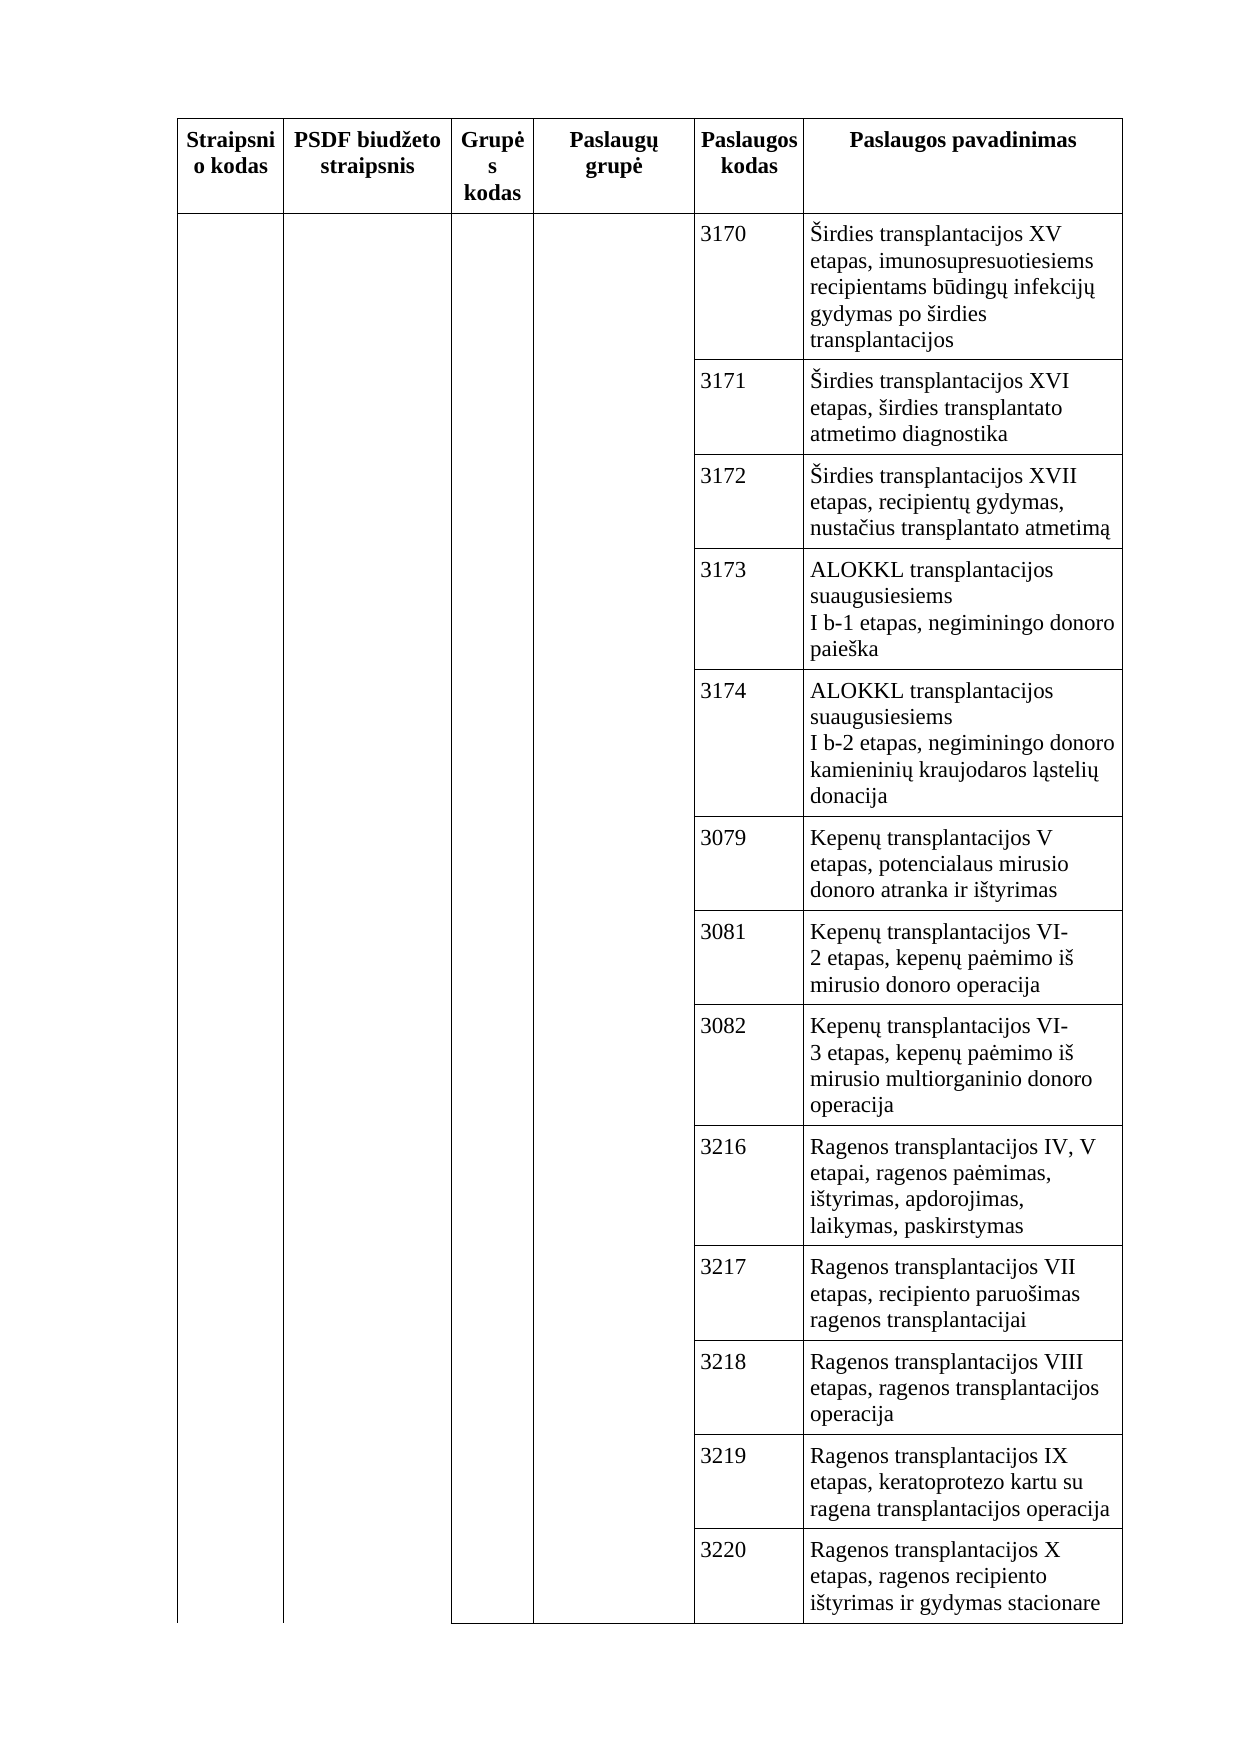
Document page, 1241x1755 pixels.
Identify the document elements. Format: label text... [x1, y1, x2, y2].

table_cell [178, 1125, 283, 1245]
table_cell [452, 548, 533, 668]
table_cell [452, 359, 533, 454]
table_cell [534, 359, 694, 454]
table_cell [178, 214, 283, 359]
table_cell 3217 [695, 1246, 803, 1339]
table_cell Ragenos transplantacijos IX etapas, keratoprotezo kartu su ragena transplantacijos operacija [804, 1435, 1122, 1528]
table_cell [534, 669, 694, 816]
table_cell [178, 910, 283, 1004]
table_cell [284, 669, 451, 816]
table_cell [178, 1340, 283, 1434]
table_cell Kepenų transplantacijos V etapas, potencialaus mirusio donoro atranka ir ištyrimas [804, 817, 1122, 910]
table_cell [452, 214, 533, 359]
table_cell [284, 214, 451, 359]
table_cell 3219 [695, 1435, 803, 1528]
table_cell [178, 1245, 283, 1339]
table_cell [178, 1004, 283, 1125]
table_cell [452, 669, 533, 816]
table_cell [284, 1340, 451, 1434]
table_header Paslaugos kodas [695, 119, 803, 212]
table_cell 3173 [695, 549, 803, 668]
table_cell Kepenų transplantacijos VI-2 etapas, kepenų paėmimo iš mirusio donoro operacija [804, 911, 1122, 1004]
table_header Grupės kodas [452, 119, 533, 212]
table_cell [452, 910, 533, 1004]
table_cell 3082 [695, 1005, 803, 1125]
table_cell [284, 548, 451, 668]
table_cell 3216 [695, 1126, 803, 1245]
table_cell [178, 548, 283, 668]
table_cell Ragenos transplantacijos X etapas, ragenos recipiento ištyrimas ir gydymas stacionare [804, 1529, 1122, 1622]
table_cell [452, 816, 533, 910]
table_cell Širdies transplantacijos XVI etapas, širdies transplantato atmetimo diagnostika [804, 360, 1122, 454]
table_cell [284, 1528, 451, 1622]
table_cell 3220 [695, 1529, 803, 1622]
table_cell [452, 454, 533, 548]
table_header Paslaugos pavadinimas [804, 119, 1122, 212]
table_cell [534, 910, 694, 1004]
table_cell [178, 1528, 283, 1622]
table_cell [178, 1434, 283, 1528]
table_cell 3174 [695, 670, 803, 816]
table_cell [284, 1245, 451, 1339]
table_cell 3172 [695, 455, 803, 548]
table_cell ALOKKL transplantacijos suaugusiesiems I b-2 etapas, negiminingo donoro kamieninių kraujodaros ląstelių donacija [804, 670, 1122, 816]
table_cell [284, 1434, 451, 1528]
table_cell Širdies transplantacijos XVII etapas, recipientų gydymas, nustačius transplantato atmetimą [804, 455, 1122, 548]
table_cell [284, 1004, 451, 1125]
table_cell 3081 [695, 911, 803, 1004]
table_cell [284, 359, 451, 454]
table_cell [178, 454, 283, 548]
table_cell [178, 669, 283, 816]
table_cell [284, 910, 451, 1004]
table_cell Ragenos transplantacijos VIII etapas, ragenos transplantacijos operacija [804, 1341, 1122, 1434]
table_cell [534, 816, 694, 910]
table_cell 3079 [695, 817, 803, 910]
table_cell [178, 816, 283, 910]
table_cell [534, 214, 694, 359]
table_cell [534, 454, 694, 548]
table_cell 3171 [695, 360, 803, 454]
table_cell [284, 816, 451, 910]
table_header Straipsnio kodas [178, 119, 283, 212]
table_cell [452, 1004, 533, 1622]
table_cell 3170 [695, 214, 803, 359]
table_cell [284, 1125, 451, 1245]
table_cell [284, 454, 451, 548]
table_cell Kepenų transplantacijos VI-3 etapas, kepenų paėmimo iš mirusio multiorganinio donoro operacija [804, 1005, 1122, 1125]
table_cell 3218 [695, 1341, 803, 1434]
table_header PSDF biudžeto straipsnis [284, 119, 451, 212]
table_cell Ragenos transplantacijos IV, V etapai, ragenos paėmimas, ištyrimas, apdorojimas, laikymas, paskirstymas [804, 1126, 1122, 1245]
table_cell Širdies transplantacijos XV etapas, imunosupresuotiesiems recipientams būdingų infekcijų gydymas po širdies transplantacijos [804, 214, 1122, 359]
table_cell [178, 359, 283, 454]
table_cell [534, 548, 694, 668]
table_cell Ragenos transplantacijos VII etapas, recipiento paruošimas ragenos transplantacijai [804, 1246, 1122, 1339]
table_cell ALOKKL transplantacijos suaugusiesiems I b-1 etapas, negiminingo donoro paieška [804, 549, 1122, 668]
table_cell [534, 1004, 694, 1622]
table_header Paslaugų grupė [534, 119, 694, 212]
